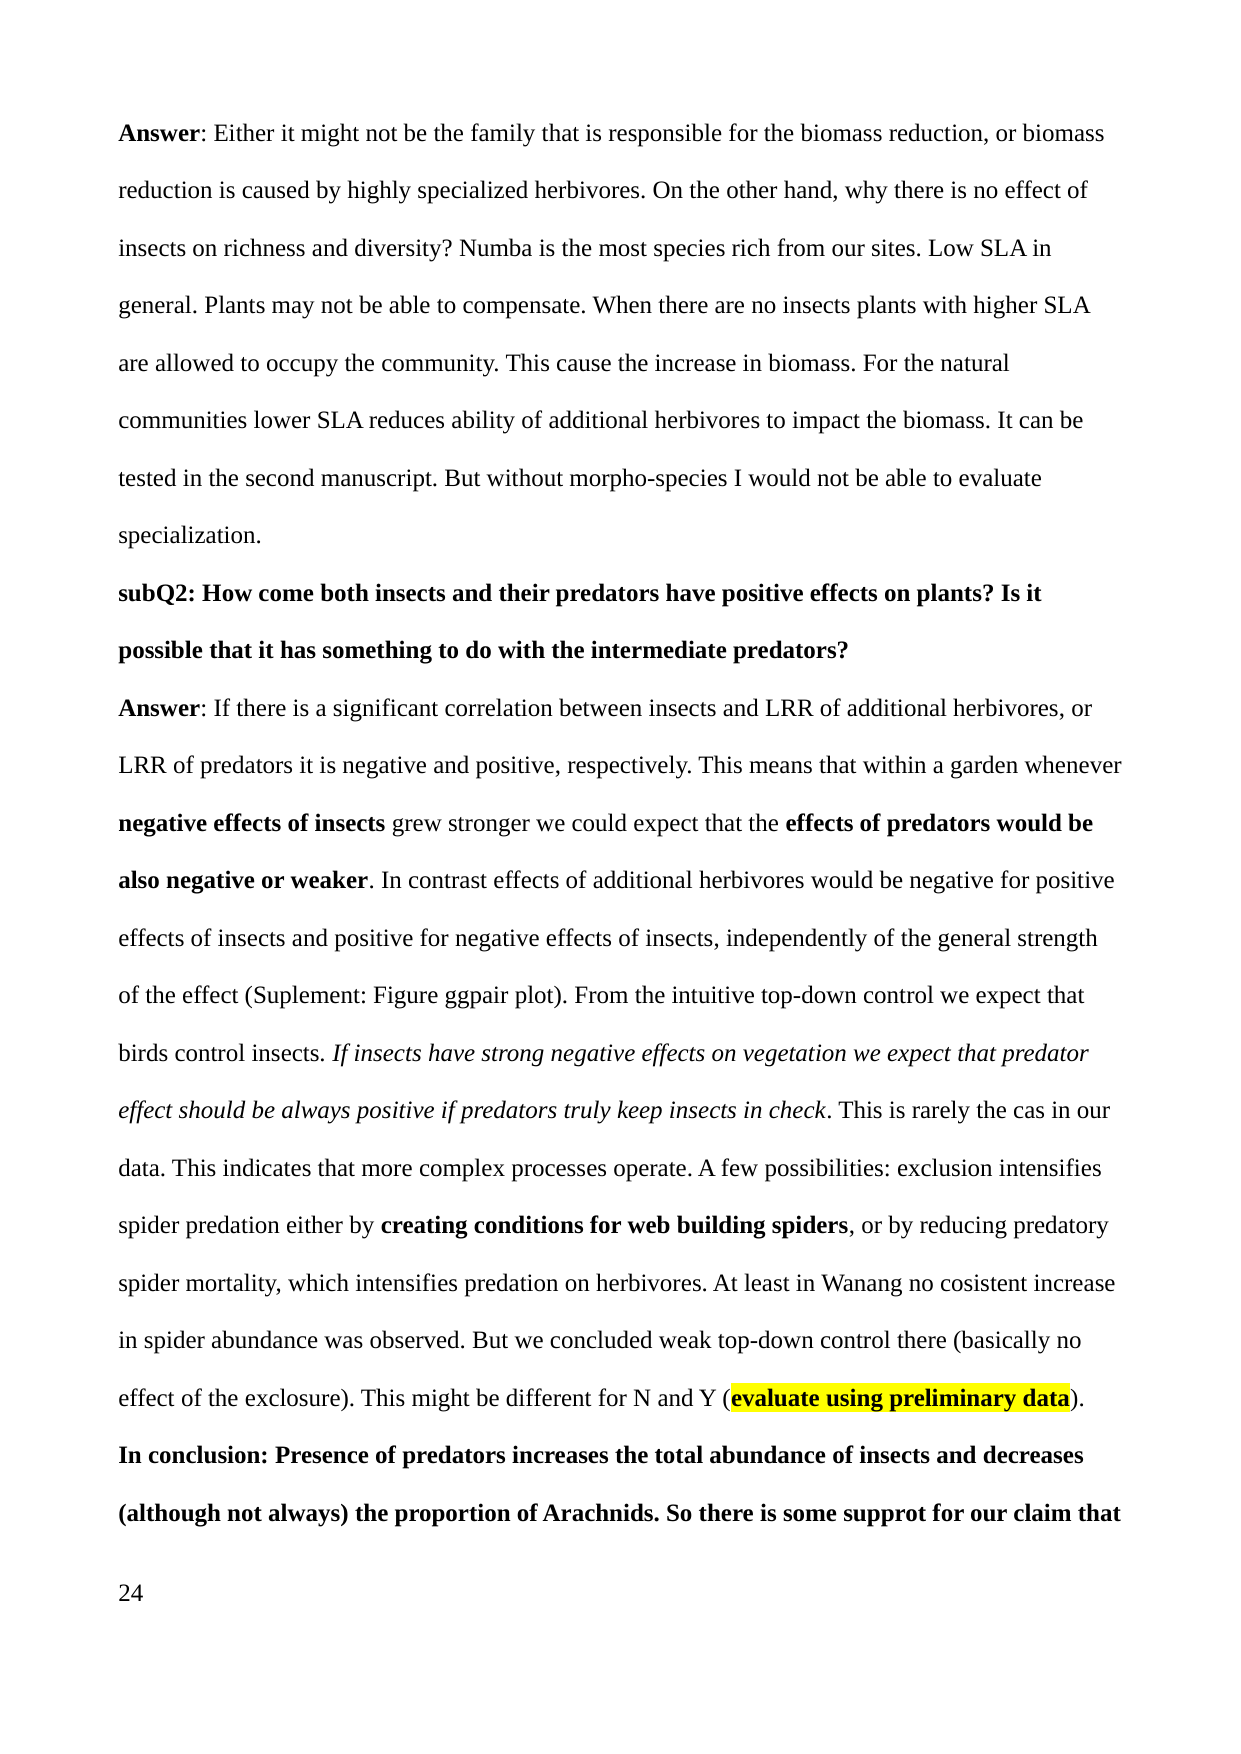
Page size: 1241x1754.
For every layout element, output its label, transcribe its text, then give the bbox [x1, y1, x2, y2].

text In conclusion: Presence of predators increases the total abundance of insects and decreases (although not always) the proportion of Arachnids. So there is some supprot for our claim that [118, 1441, 1122, 1527]
text Answer: If there is a significant correlation between insects and LRR of additional herbivores, or LRR of predators it is negative and positive, respectively. This means that within a garden whenever negative effects of insects grew stronger we could expect that the effects of predators would be also negative or weaker. In contrast effects of additional herbivores would be negative for positive effects of insects and positive for negative effects of insects, independently of the general strength of the effect (Suplement: Figure ggpair plot). From the intuitive top-down control we expect that birds control insects. If insects have strong negative effects on vegetation we expect that predator effect should be always positive if predators truly keep insects in check. This is rarely the cas in our data. This indicates that more complex processes operate. A few possibilities: exclusion intensifies spider predation either by creating conditions for web building spiders, or by reducing predatory spider mortality, which intensifies predation on herbivores. At least in Wanang no cosistent increase in spider abundance was observed. But we concluded weak top-down control there (basically no effect of the exclosure). This might be different for N and Y (evaluate using preliminary data). [118, 693, 1122, 1412]
text Answer: Either it might not be the family that is responsible for the biomass reduction, or biomass reduction is caused by highly specialized herbivores. On the other hand, why there is no effect of insects on richness and diversity? Numba is the most species rich from our sites. Low SLA in general. Plants may not be able to compensate. When there are no insects plants with higher SLA are allowed to occupy the community. This cause the increase in biomass. For the natural communities lower SLA reduces ability of additional herbivores to impact the biomass. It can be tested in the second manuscript. But without morpho-species I would not be able to evaluate specialization. [118, 118, 1122, 549]
text subQ2: How come both insects and their predators have positive effects on plants? Is it possible that it has something to do with the intermediate predators? [118, 578, 1122, 664]
